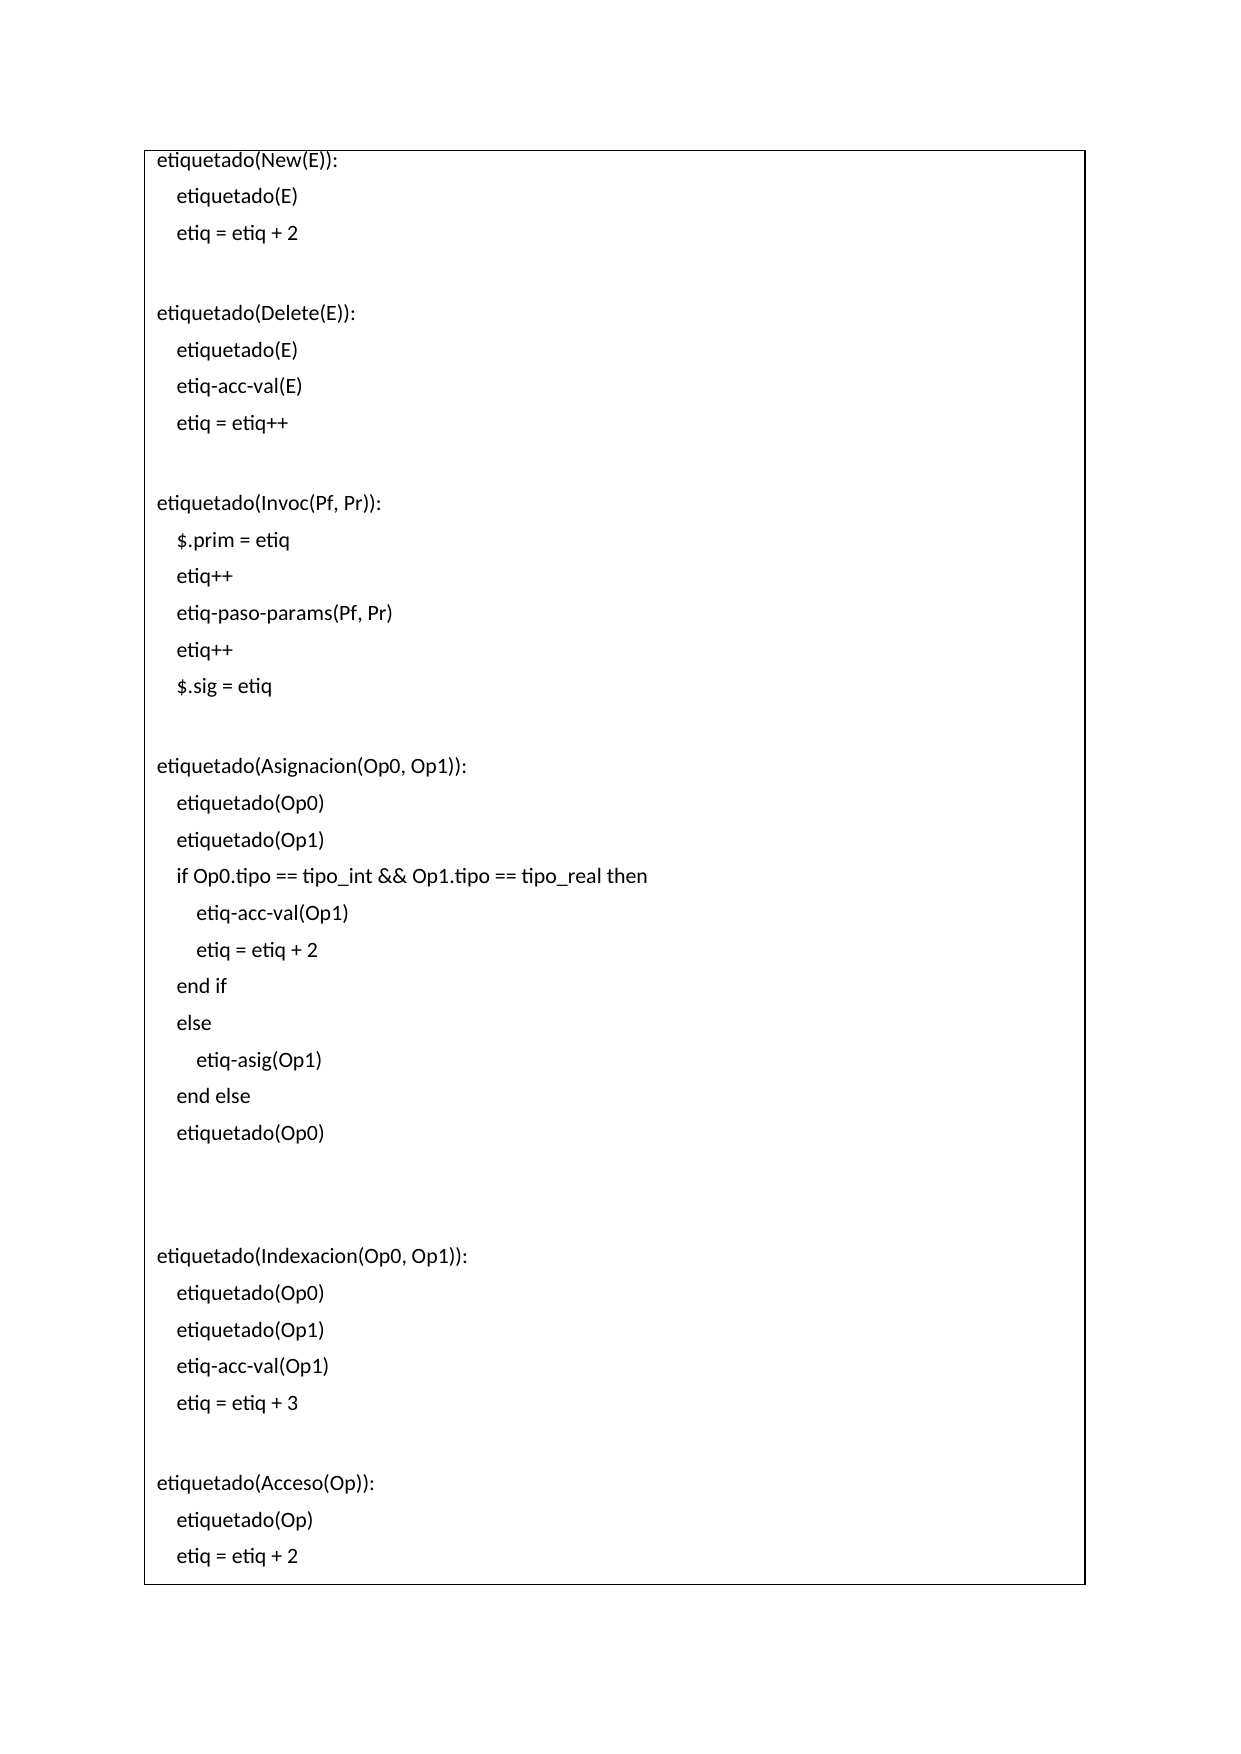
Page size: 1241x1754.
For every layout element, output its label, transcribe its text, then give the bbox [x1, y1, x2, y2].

table_header etiquetado(New(E)): etiquetado(E) etiq = etiq + 2 etiquetado(Delete(E)): etiquetado(E) etiq-acc-val(E) etiq = etiq++ etiquetado(Invoc(Pf, Pr)): $.prim = etiq etiq++ etiq-paso-params(Pf, Pr) etiq++ $.sig = etiq etiquetado(Asignacion(Op0, Op1)): etiquetado(Op0) etiquetado(Op1) if Op0.tipo == tipo_int && Op1.tipo == tipo_real then etiq-acc-val(Op1) etiq = etiq + 2 end if else etiq-asig(Op1) end else etiquetado(Op0) etiquetado(Indexacion(Op0, Op1)): etiquetado(Op0) etiquetado(Op1) etiq-acc-val(Op1) etiq = etiq + 3 etiquetado(Acceso(Op)): etiquetado(Op) etiq = etiq + 2 [145, 151, 1084, 1584]
